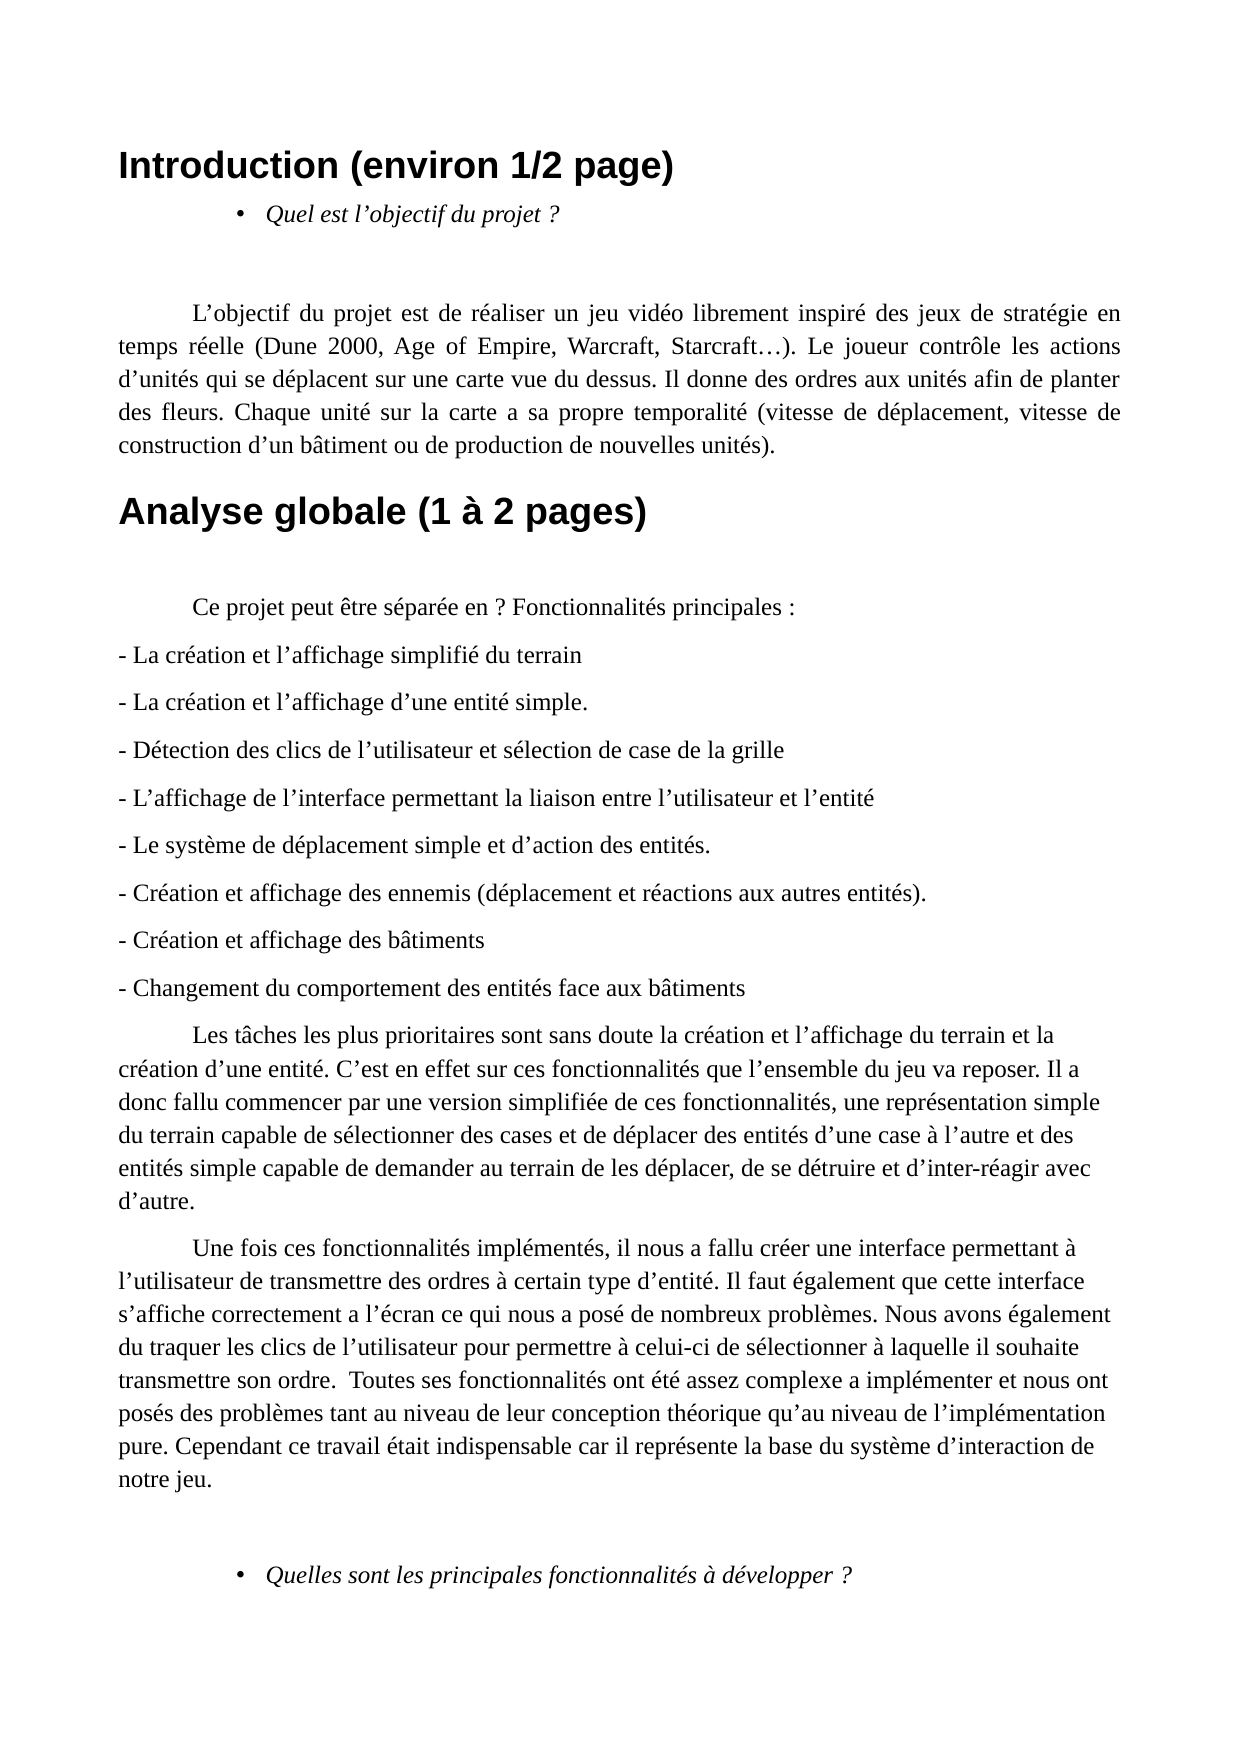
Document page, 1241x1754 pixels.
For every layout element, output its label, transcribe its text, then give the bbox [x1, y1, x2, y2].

text Les tâches les plus prioritaires sont sans doute la création et l’affichage du terrain et la création d’une entité. C’est en effet sur ces fonctionnalités que l’ensemble du jeu va reposer. Il a donc fallu commencer par une version simplifiée de ces fonctionnalités, une représentation simple du terrain capable de sélectionner des cases et de déplacer des entités d’une case à l’autre et des entités simple capable de demander au terrain de les déplacer, de se détruire et d’inter-réagir avec d’autre. [118, 1021, 1122, 1214]
text - Création et affichage des bâtiments [118, 925, 1122, 954]
list Quel est l’objectif du projet ? [236, 199, 1122, 228]
text Ce projet peut être séparée en ? Fonctionnalités principales : [118, 592, 1122, 621]
text - Détection des clics de l’utilisateur et sélection de case de la grille [118, 735, 1122, 764]
text - La création et l’affichage simplifié du terrain [118, 640, 1122, 668]
subtitle Analyse globale (1 à 2 pages) [118, 488, 1122, 532]
text - Création et affichage des ennemis (déplacement et réactions aux autres entités). [118, 878, 1122, 907]
text - L’affichage de l’interface permettant la liaison entre l’utilisateur et l’entité [118, 783, 1122, 811]
list Quelles sont les principales fonctionnalités à développer ? [236, 1560, 1122, 1588]
text - Changement du comportement des entités face aux bâtiments [118, 973, 1122, 1002]
text Une fois ces fonctionnalités implémentés, il nous a fallu créer une interface permettant à l’utilisateur de transmettre des ordres à certain type d’entité. Il faut également que cette interface s’affiche correctement a l’écran ce qui nous a posé de nombreux problèmes. Nous avons également du traquer les clics de l’utilisateur pour permettre à celui-ci de sélectionner à laquelle il souhaite transmettre son ordre. Toutes ses fonctionnalités ont été assez complexe a implémenter et nous ont posés des problèmes tant au niveau de leur conception théorique qu’au niveau de l’implémentation pure. Cependant ce travail était indispensable car il représente la base du système d’interaction de notre jeu. [118, 1233, 1122, 1493]
subtitle Introduction (environ 1/2 page) [118, 143, 1122, 187]
text - La création et l’affichage d’une entité simple. [118, 687, 1122, 716]
text L’objectif du projet est de réaliser un jeu vidéo librement inspiré des jeux de stratégie en temps réelle (Dune 2000, Age of Empire, Warcraft, Starcraft…). Le joueur contrôle les actions d’unités qui se déplacent sur une carte vue du dessus. Il donne des ordres aux unités afin de planter des fleurs. Chaque unité sur la carte a sa propre temporalité (vitesse de déplacement, vitesse de construction d’un bâtiment ou de production de nouvelles unités). [118, 298, 1122, 459]
text - Le système de déplacement simple et d’action des entités. [118, 830, 1122, 859]
